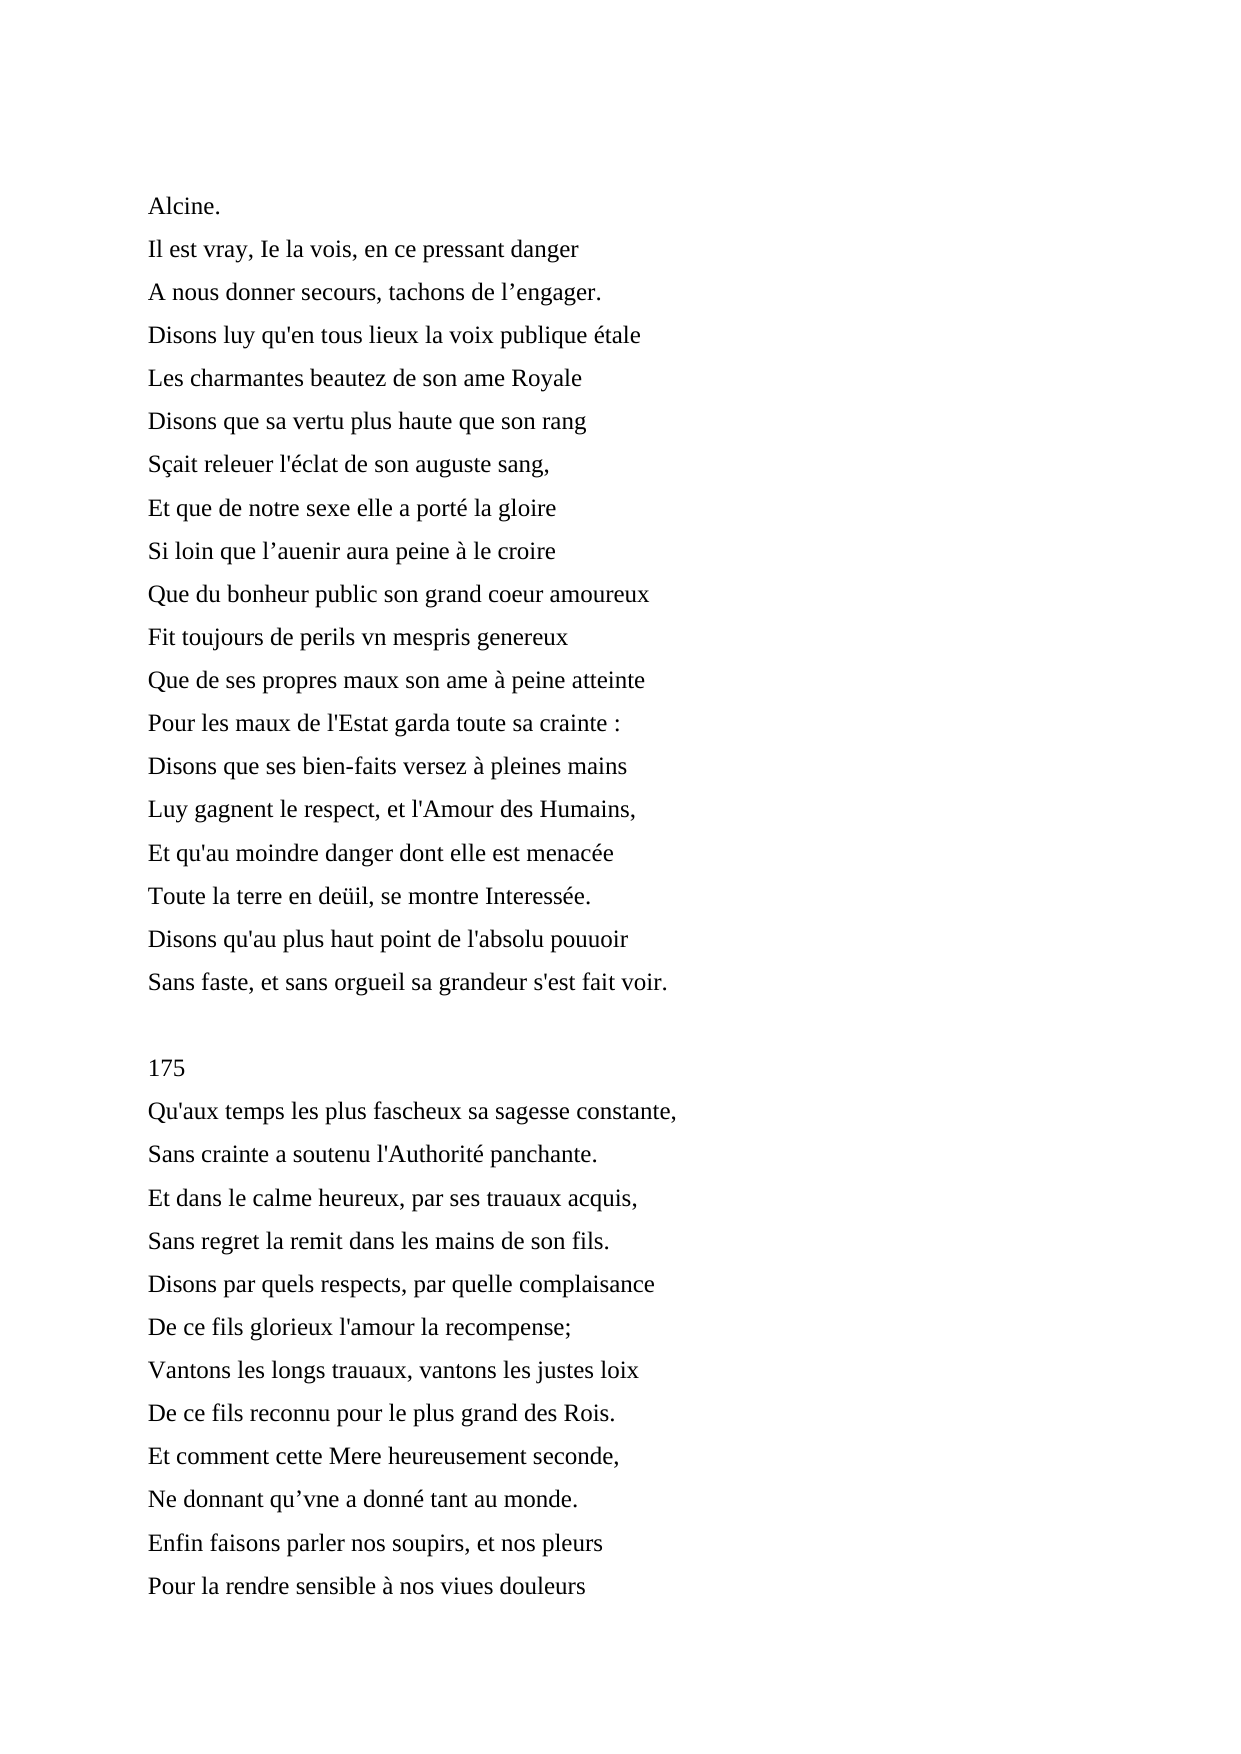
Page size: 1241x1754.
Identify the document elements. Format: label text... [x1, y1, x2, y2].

text Disons que sa vertu plus haute que son rang [148, 406, 1093, 435]
text Que de ses propres maux son ame à peine atteinte [148, 665, 1093, 694]
text Qu'aux temps les plus fascheux sa sagesse constante, [148, 1096, 1093, 1125]
text De ce fils glorieux l'amour la recompense; [148, 1312, 1093, 1341]
text Sans faste, et sans orgueil sa grandeur s'est fait voir. [148, 967, 1093, 996]
text Sans crainte a soutenu l'Authorité panchante. [148, 1139, 1093, 1168]
text Toute la terre en deüil, se montre Interessée. [148, 881, 1093, 909]
text Pour les maux de l'Estat garda toute sa crainte : [148, 708, 1093, 737]
text Disons par quels respects, par quelle complaisance [148, 1269, 1093, 1298]
text Enfin faisons parler nos soupirs, et nos pleurs [148, 1528, 1093, 1556]
text Et que de notre sexe elle a porté la gloire [148, 493, 1093, 521]
text Ne donnant qu’vne a donné tant au monde. [148, 1484, 1093, 1513]
text Pour la rendre sensible à nos viues douleurs [148, 1571, 1093, 1599]
text Alcine. [148, 191, 1093, 219]
text Que du bonheur public son grand coeur amoureux [148, 579, 1093, 608]
text Et qu'au moindre danger dont elle est menacée [148, 838, 1093, 866]
text Disons que ses bien-faits versez à pleines mains [148, 751, 1093, 780]
text Il est vray, Ie la vois, en ce pressant danger [148, 234, 1093, 263]
text Disons qu'au plus haut point de l'absolu pouuoir [148, 924, 1093, 953]
text Vantons les longs trauaux, vantons les justes loix [148, 1355, 1093, 1384]
text Les charmantes beautez de son ame Royale [148, 363, 1093, 392]
text A nous donner secours, tachons de l’engager. [148, 277, 1093, 306]
text Luy gagnent le respect, et l'Amour des Humains, [148, 794, 1093, 823]
text Et comment cette Mere heureusement seconde, [148, 1441, 1093, 1470]
text Disons luy qu'en tous lieux la voix publique étale [148, 320, 1093, 349]
text Fit toujours de perils vn mespris genereux [148, 622, 1093, 651]
text Et dans le calme heureux, par ses trauaux acquis, [148, 1183, 1093, 1211]
text 175 [148, 1053, 1093, 1082]
text Sans regret la remit dans les mains de son fils. [148, 1226, 1093, 1254]
text Si loin que l’auenir aura peine à le croire [148, 536, 1093, 564]
text De ce fils reconnu pour le plus grand des Rois. [148, 1398, 1093, 1427]
text Sçait releuer l'éclat de son auguste sang, [148, 449, 1093, 478]
